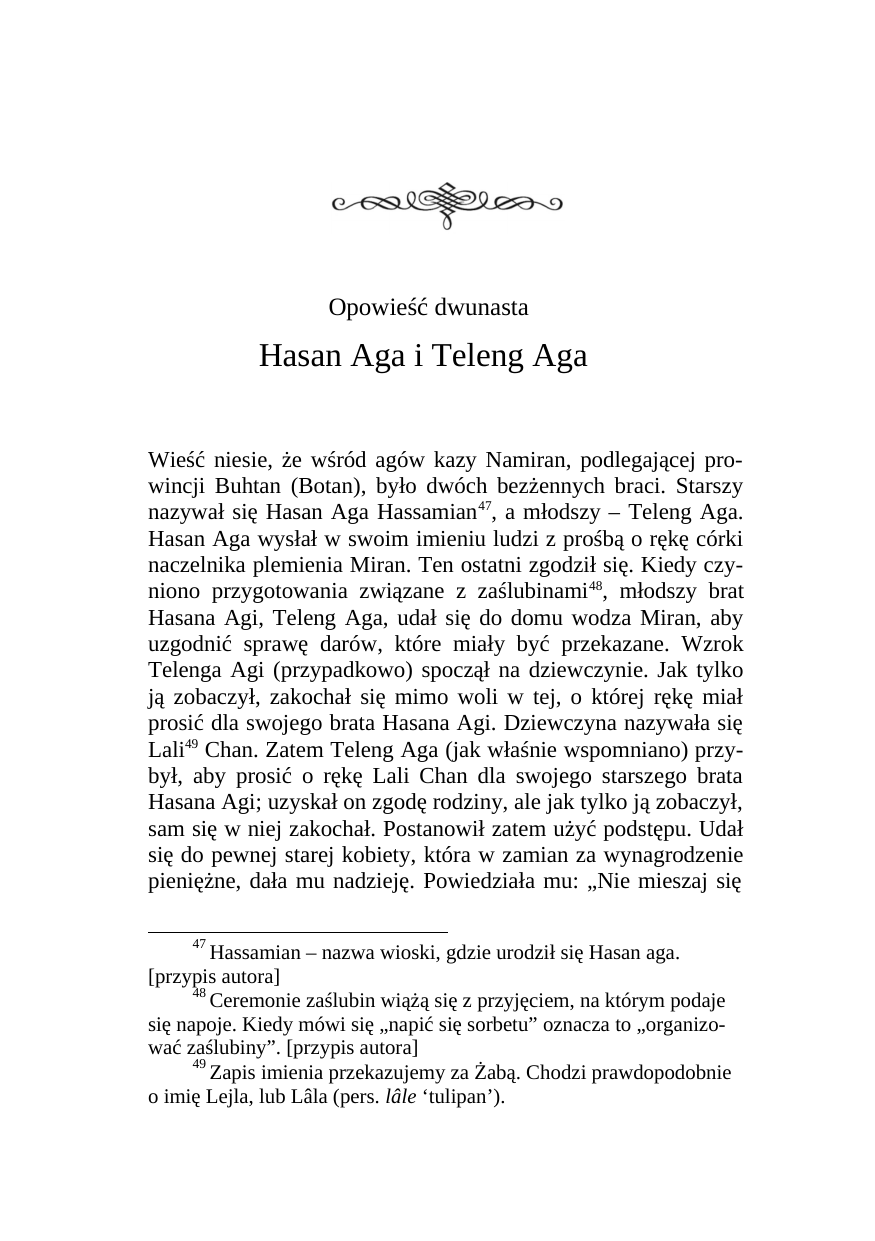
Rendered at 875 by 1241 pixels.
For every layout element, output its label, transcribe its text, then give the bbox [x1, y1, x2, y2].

text Hasan Aga i Teleng Aga [258, 335, 755, 373]
text Opowieść dwunasta [328, 292, 755, 321]
text 49 Zapis imienia przekazujemy za Żabą. Chodzi prawdopodobnie o imię Lejla, lub Lâla (pers. lâle ‘tulipan’). [148, 1061, 740, 1108]
text wać zaślubiny”. [przypis autora] [148, 1036, 755, 1059]
text 48 Ceremonie zaślubin wiążą się z przyjęciem, na którym podaje się napoje. Kiedy mówi się „napić się sorbetu” oznacza to „organizo- [148, 989, 744, 1036]
text Wieść niesie, że wśród agów kazy Namiran, podlegającej pro- wincji Buhtan (Botan), było dwóch bezżennych braci. Starszy nazywał się Hasan Aga Hassamian47, a młodszy – Teleng Aga. Hasan Aga wysłał w swoim imieniu ludzi z prośbą o rękę córki naczelnika plemienia Miran. Ten ostatni zgodził się. Kiedy czy- niono przygotowania związane z zaślubinami48, młodszy brat Hasana Agi, Teleng Aga, udał się do domu wodza Miran, aby uzgodnić sprawę darów, które miały być przekazane. Wzrok Telenga Agi (przypadkowo) spoczął na dziewczynie. Jak tylko ją zobaczył, zakochał się mimo woli w tej, o której rękę miał prosić dla swojego brata Hasana Agi. Dziewczyna nazywała się Lali49 Chan. Zatem Teleng Aga (jak właśnie wspomniano) przy- był, aby prosić o rękę Lali Chan dla swojego starszego brata Hasana Agi; uzyskał on zgodę rodziny, ale jak tylko ją zobaczył, sam się w niej zakochał. Postanowił zatem użyć podstępu. Udał się do pewnej starej kobiety, która w zamian za wynagrodzenie pieniężne, dała mu nadzieję. Powiedziała mu: „Nie mieszaj się [148, 446, 744, 894]
picture [331, 182, 566, 234]
text 47 Hassamian – nazwa wioski, gdzie urodził się Hasan aga. [przypis autora] [148, 931, 705, 988]
